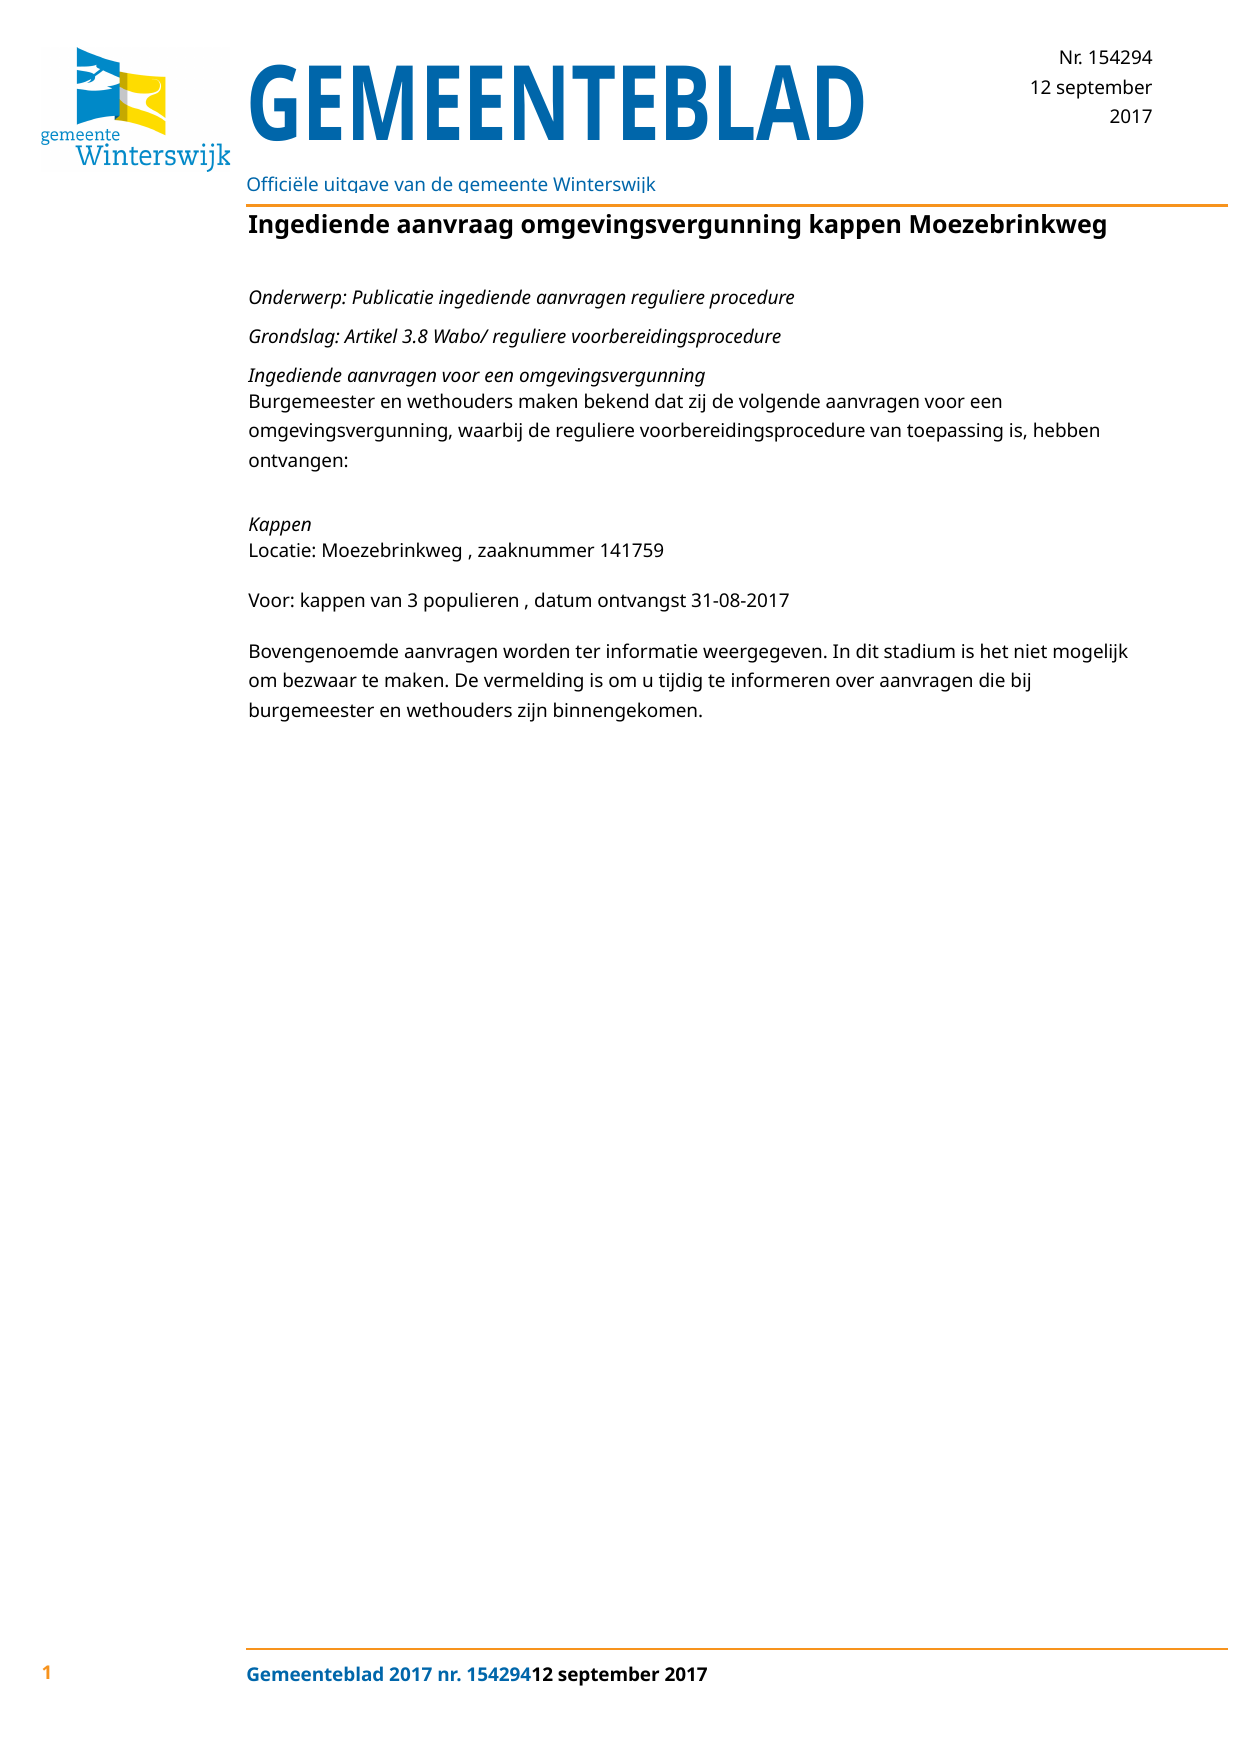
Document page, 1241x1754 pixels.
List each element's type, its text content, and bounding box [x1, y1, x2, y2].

text Bovengenoemde aanvragen worden ter informatie weergegeven. In dit stadium is het niet mogelijk om bezwaar te maken. De vermelding is om u tijdig te informeren over aanvragen die bij burgemeester en wethouders zijn binnengekomen. [248, 638, 1152, 723]
text Onderwerp: Publicatie ingediende aanvragen reguliere procedure [248, 284, 1152, 309]
text Ingediende aanvraag omgevingsvergunning kappen Moezebrinkweg [248, 207, 1152, 241]
picture [41, 47, 231, 172]
text Grondslag: Artikel 3.8 Wabo/ reguliere voorbereidingsprocedure [248, 323, 1152, 349]
text Locatie: Moezebrinkweg , zaaknummer 141759 [248, 537, 1152, 563]
text Ingediende aanvragen voor een omgevingsvergunning [248, 362, 1152, 388]
text Voor: kappen van 3 populieren , datum ontvangst 31-08-2017 [248, 587, 1152, 613]
text Kappen [248, 511, 1152, 537]
text Burgemeester en wethouders maken bekend dat zij de volgende aanvragen voor een omgevingsvergunning, waarbij de reguliere voorbereidingsprocedure van toepassing is, hebben ontvangen: [248, 388, 1152, 473]
picture [225, 153, 231, 162]
